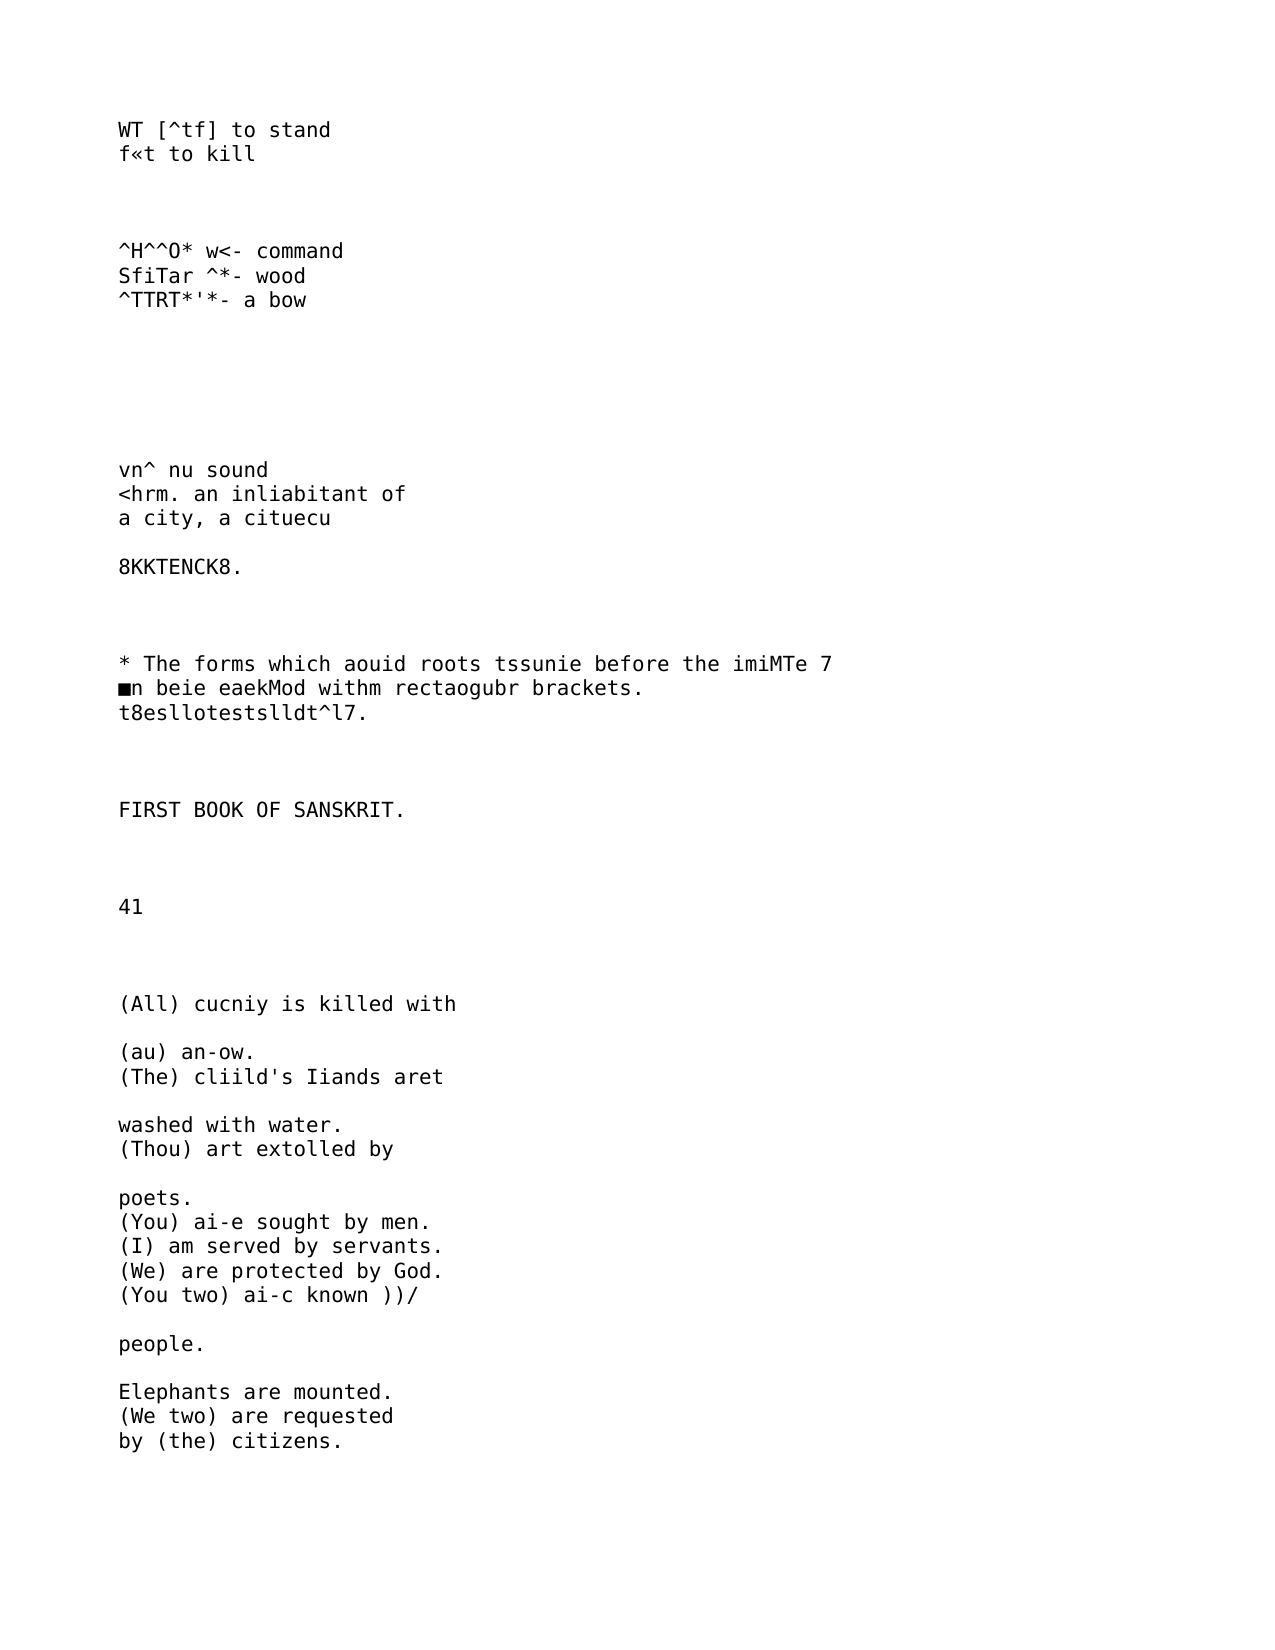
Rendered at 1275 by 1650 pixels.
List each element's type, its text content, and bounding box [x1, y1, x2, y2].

text FIRST BOOK OF SANSKRIT. [118, 798, 1157, 822]
text by (the) citizens. [118, 1429, 1157, 1453]
text (We) are protected by God. [118, 1259, 1157, 1283]
text Elephants are mounted. [118, 1380, 1157, 1404]
text (We two) are requested [118, 1404, 1157, 1429]
text (au) an-ow. [118, 1040, 1157, 1065]
text t8esllotestslldt^l7. [118, 701, 1157, 725]
text (You) ai-e sought by men. [118, 1210, 1157, 1234]
text poets. [118, 1186, 1157, 1210]
text ^TTRT*'*- a bow [118, 288, 1157, 312]
text vn^ nu sound [118, 458, 1157, 482]
text ■n beie eaekMod withm rectaogubr brackets. [118, 676, 1157, 701]
text washed with water. [118, 1113, 1157, 1137]
text 41 [118, 895, 1157, 919]
text people. [118, 1332, 1157, 1356]
text f«t to kill [118, 142, 1157, 167]
text ^H^^O* w<- command [118, 239, 1157, 264]
text (You two) ai-c known ))/ [118, 1283, 1157, 1307]
text 8KKTENCK8. [118, 555, 1157, 579]
text SfiTar ^*- wood [118, 264, 1157, 288]
text * The forms which aouid roots tssunie before the imiMTe 7 [118, 652, 1157, 676]
text (All) cucniy is killed with [118, 992, 1157, 1016]
text (I) am served by servants. [118, 1234, 1157, 1259]
text <hrm. an inliabitant of [118, 482, 1157, 506]
text (The) cliild's Iiands aret [118, 1065, 1157, 1089]
text WT [^tf] to stand [118, 118, 1157, 142]
text (Thou) art extolled by [118, 1137, 1157, 1162]
text a city, a cituecu [118, 506, 1157, 531]
